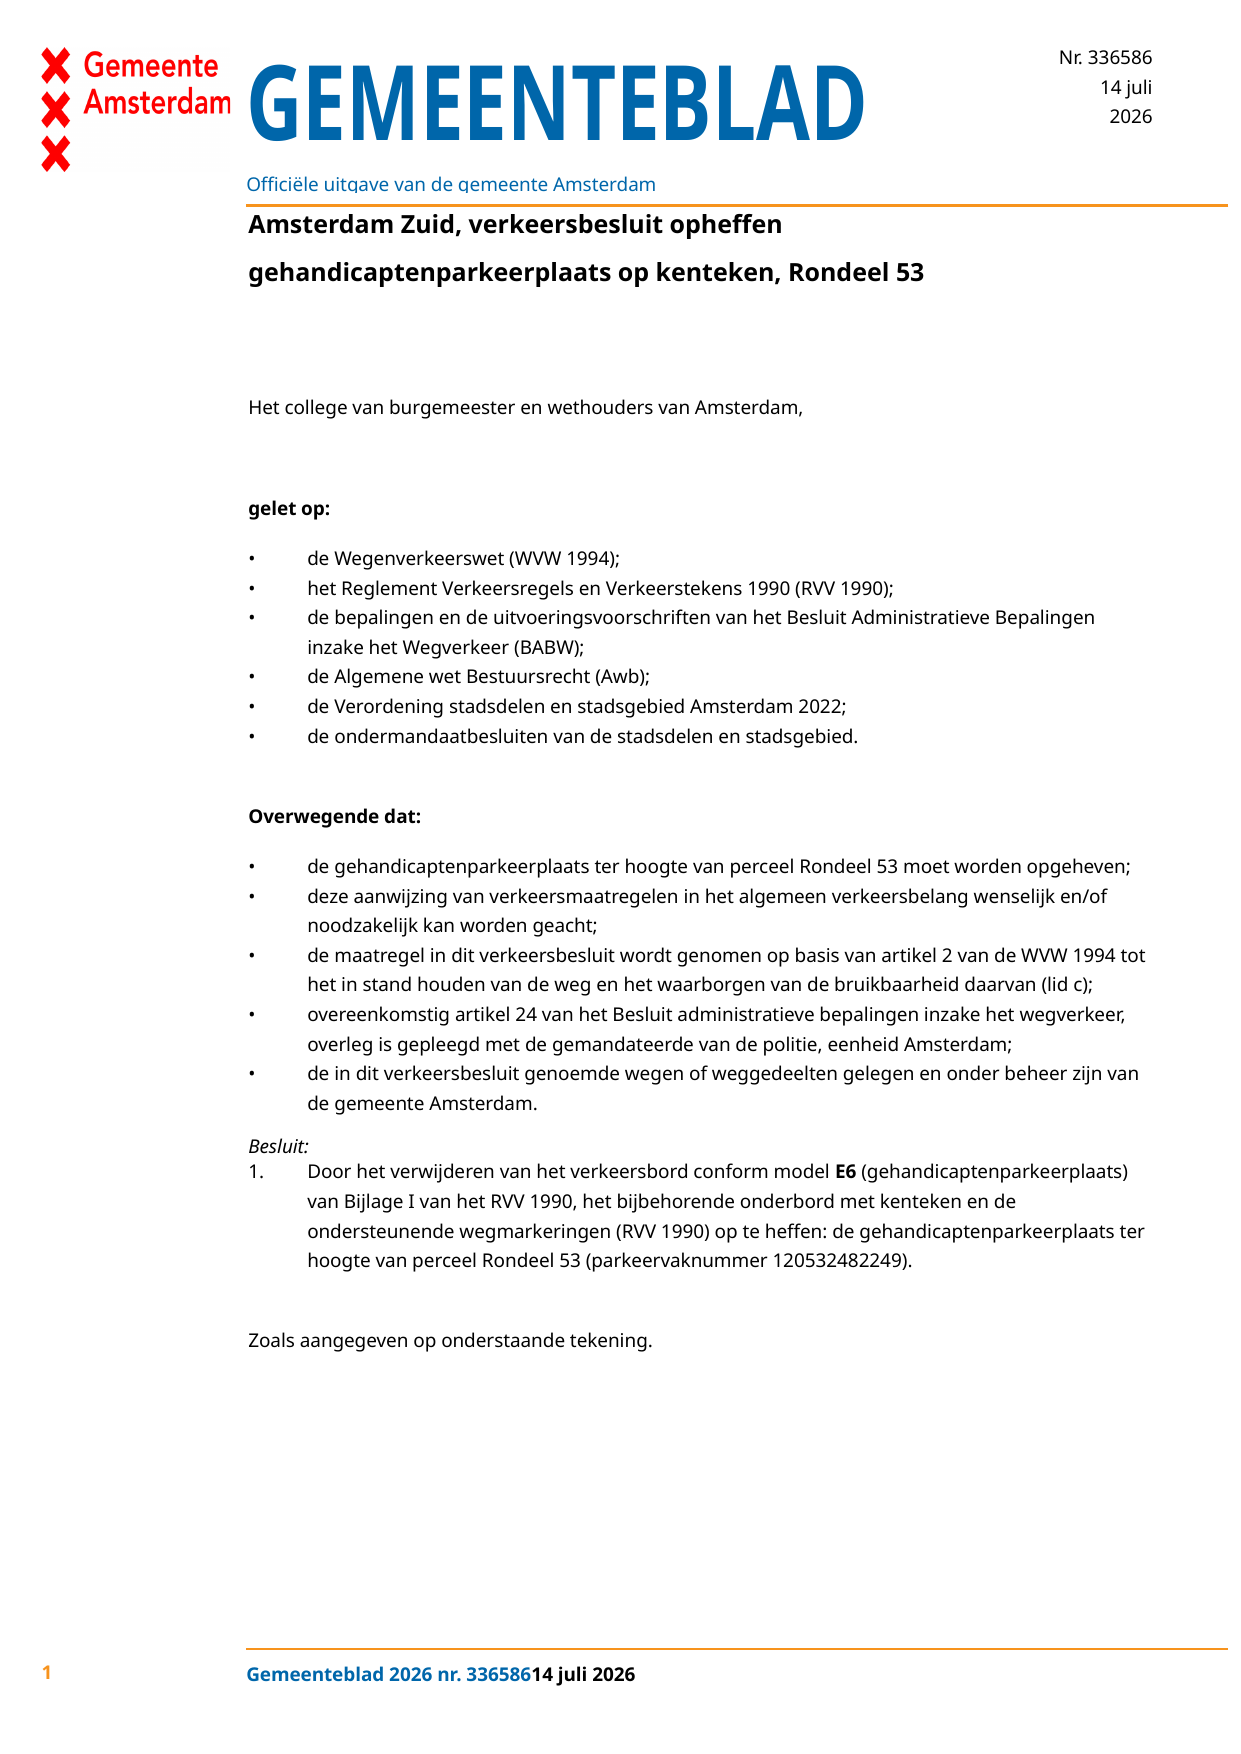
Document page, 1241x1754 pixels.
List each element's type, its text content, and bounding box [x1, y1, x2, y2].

list de in dit verkeersbesluit genoemde wegen of weggedeelten gelegen en onder beheer zijn van de gemeente Amsterdam. [248, 1060, 1152, 1116]
picture [41, 47, 231, 172]
text Overwegende dat: [248, 803, 1152, 828]
list overeenkomstig artikel 24 van het Besluit administratieve bepalingen inzake het wegverkeer, overleg is gepleegd met de gemandateerde van de politie, eenheid Amsterdam; [248, 1001, 1152, 1056]
list de gehandicaptenparkeerplaats ter hoogte van perceel Rondeel 53 moet worden opgeheven; [248, 853, 1152, 879]
list de bepalingen en de uitvoeringsvoorschriften van het Besluit Administratieve Bepalingen inzake het Wegverkeer (BABW); [248, 604, 1152, 660]
text gelet op: [248, 495, 1152, 521]
list de ondermandaatbesluiten van de stadsdelen en stadsgebied. [248, 723, 1152, 748]
list Door het verwijderen van het verkeersbord conform model E6 (gehandicaptenparkeerplaats) van Bijlage I van het RVV 1990, het bijbehorende onderbord met kenteken en de ondersteunende wegmarkeringen (RVV 1990) op te heffen: de gehandicaptenparkeerplaats ter hoogte van perceel Rondeel 53 (parkeervaknummer 120532482249). [248, 1159, 1152, 1273]
list de maatregel in dit verkeersbesluit wordt genomen op basis van artikel 2 van de WVW 1994 tot het in stand houden van de weg en het waarborgen van de bruikbaarheid daarvan (lid c); [248, 942, 1152, 997]
text Het college van burgemeester en wethouders van Amsterdam, [248, 394, 1152, 420]
list het Reglement Verkeersregels en Verkeerstekens 1990 (RVV 1990); [248, 575, 1152, 601]
list de Algemene wet Bestuursrecht (Awb); [248, 664, 1152, 689]
list de Wegenverkeerswet (WVW 1994); [248, 545, 1152, 571]
text Besluit: [248, 1133, 1152, 1159]
text Zoals aangegeven op onderstaande tekening. [248, 1327, 1152, 1353]
list deze aanwijzing van verkeersmaatregelen in het algemeen verkeersbelang wenselijk en/of noodzakelijk kan worden geacht; [248, 883, 1152, 938]
text Amsterdam Zuid, verkeersbesluit opheffen gehandicaptenparkeerplaats op kenteken, Rondeel 53 [248, 207, 1152, 288]
list de Verordening stadsdelen en stadsgebied Amsterdam 2022; [248, 693, 1152, 719]
